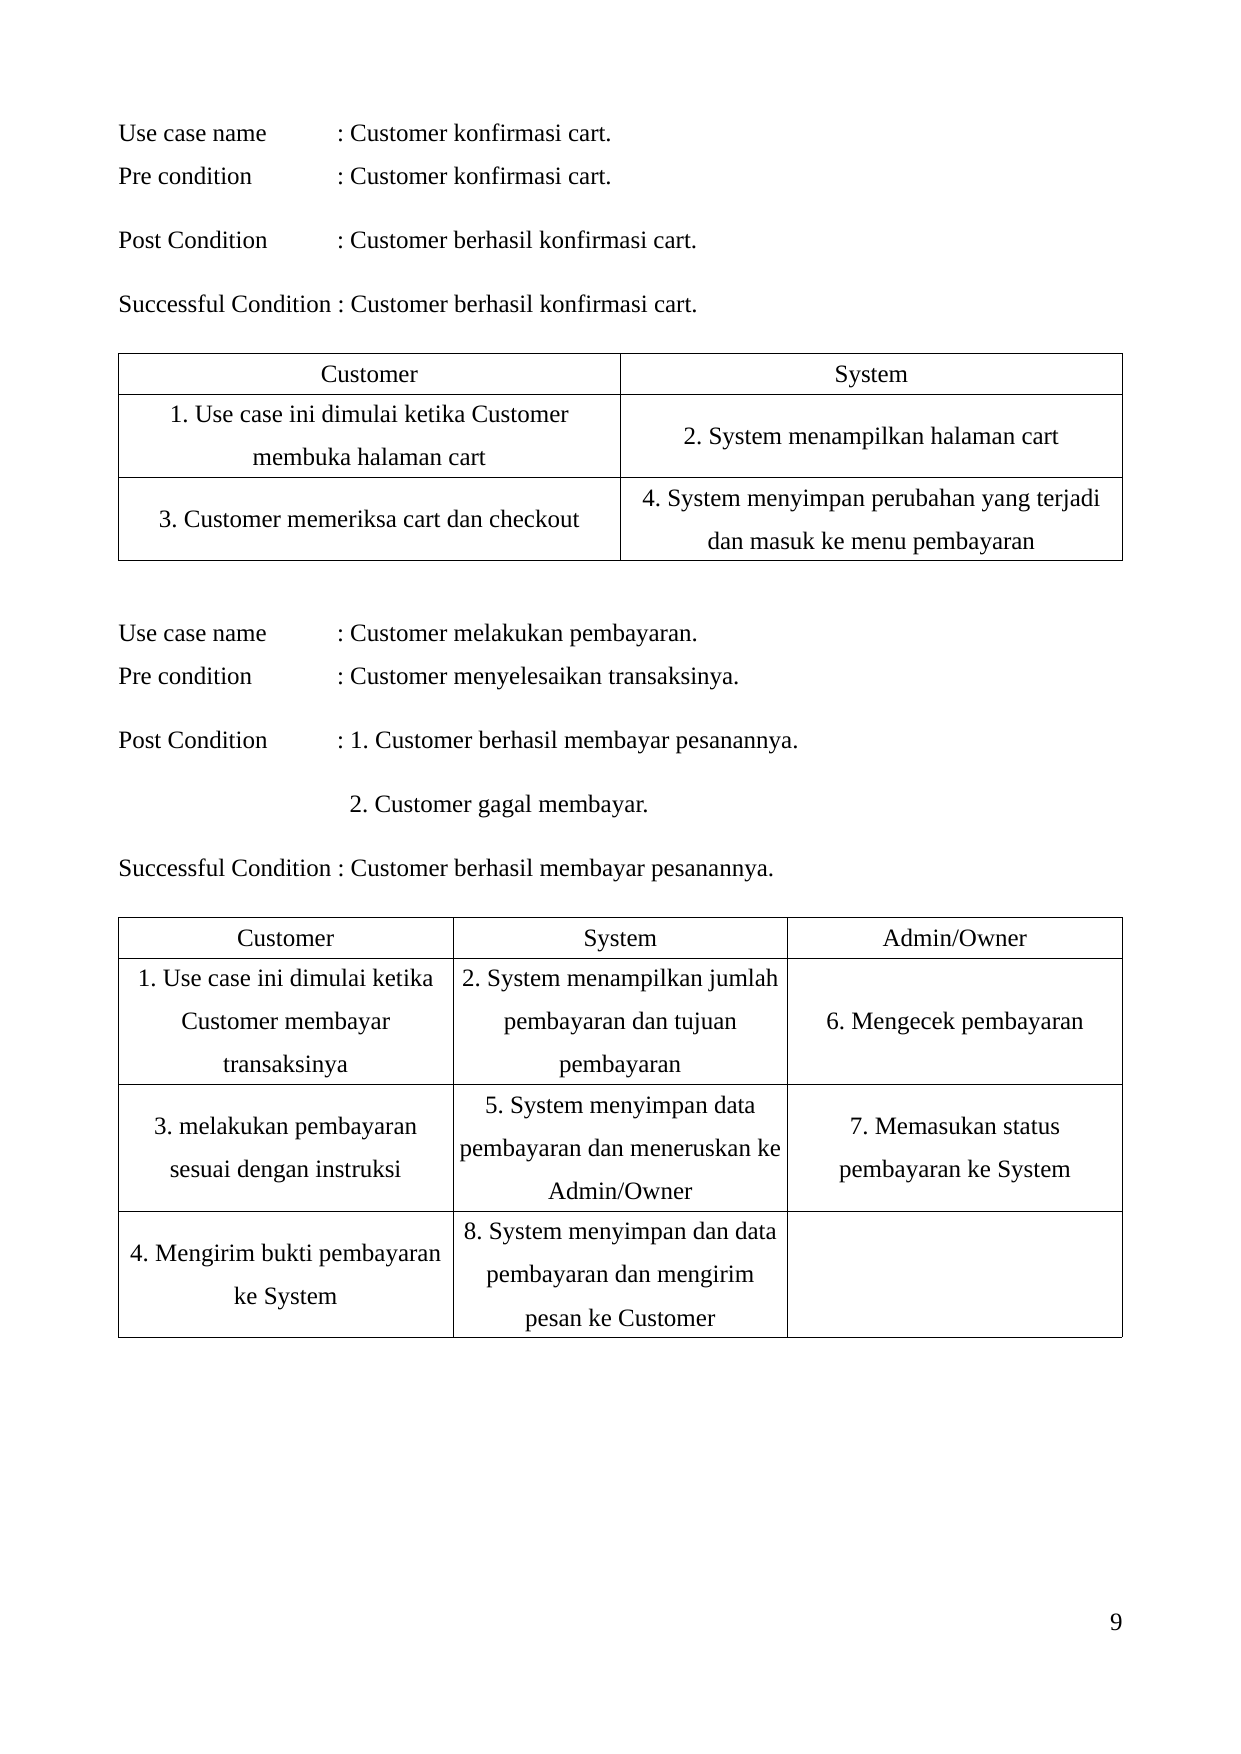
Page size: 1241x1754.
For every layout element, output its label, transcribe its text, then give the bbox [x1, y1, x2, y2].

text Use case name : Customer melakukan pembayaran. [118, 618, 1122, 647]
table_cell 3. melakukan pembayaran sesuai dengan instruksi [119, 1085, 453, 1211]
table_cell 4. Mengirim bukti pembayaran ke System [119, 1212, 453, 1337]
text Successful Condition : Customer berhasil membayar pesanannya. [118, 853, 1122, 882]
text Post Condition : 1. Customer berhasil membayar pesanannya. [118, 725, 1122, 754]
table_cell 6. Mengecek pembayaran [788, 959, 1122, 1084]
table_header Customer [119, 918, 453, 957]
table_header System [454, 918, 787, 957]
table_cell 4. System menyimpan perubahan yang terjadi dan masuk ke menu pembayaran [621, 478, 1122, 560]
table_cell 2. System menampilkan halaman cart [621, 395, 1122, 477]
table_header Admin/Owner [788, 918, 1122, 957]
table_cell 8. System menyimpan dan data pembayaran dan mengirim pesan ke Customer [454, 1212, 787, 1337]
text 2. Customer gagal membayar. [118, 789, 1122, 818]
text Pre condition : Customer konfirmasi cart. [118, 161, 1122, 190]
table_cell [788, 1212, 1122, 1337]
text Successful Condition : Customer berhasil konfirmasi cart. [118, 289, 1122, 318]
table_header Customer [119, 354, 620, 393]
table_cell 5. System menyimpan data pembayaran dan meneruskan ke Admin/Owner [454, 1085, 787, 1211]
table_cell 1. Use case ini dimulai ketika Customer membuka halaman cart [119, 395, 620, 477]
table_cell 1. Use case ini dimulai ketika Customer membayar transaksinya [119, 959, 453, 1084]
table_cell 2. System menampilkan jumlah pembayaran dan tujuan pembayaran [454, 959, 787, 1084]
table_cell 3. Customer memeriksa cart dan checkout [119, 478, 620, 560]
text Post Condition : Customer berhasil konfirmasi cart. [118, 225, 1122, 254]
text Use case name : Customer konfirmasi cart. [118, 118, 1122, 147]
table_header System [621, 354, 1122, 393]
table_cell 7. Memasukan status pembayaran ke System [788, 1085, 1122, 1211]
text Pre condition : Customer menyelesaikan transaksinya. [118, 661, 1122, 690]
